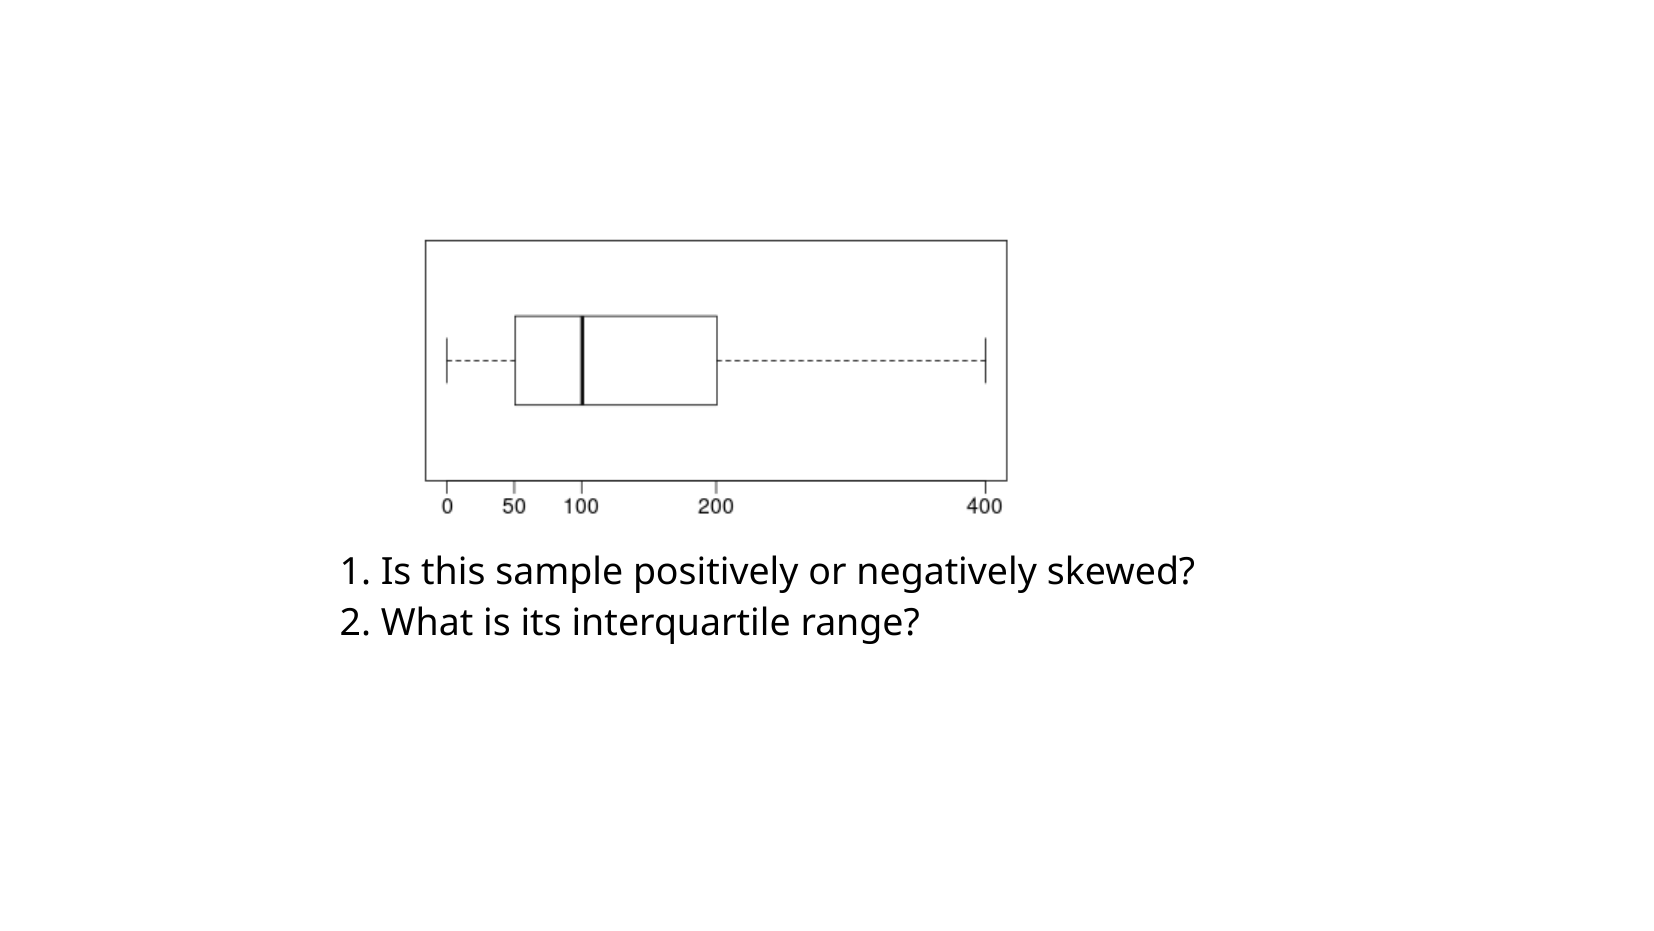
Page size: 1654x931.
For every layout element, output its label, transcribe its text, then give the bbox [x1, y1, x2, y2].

picture [413, 228, 1020, 532]
text_box 1. Is this sample positively or negatively skewed? 2. What is its interquartile range? [324, 537, 1506, 768]
